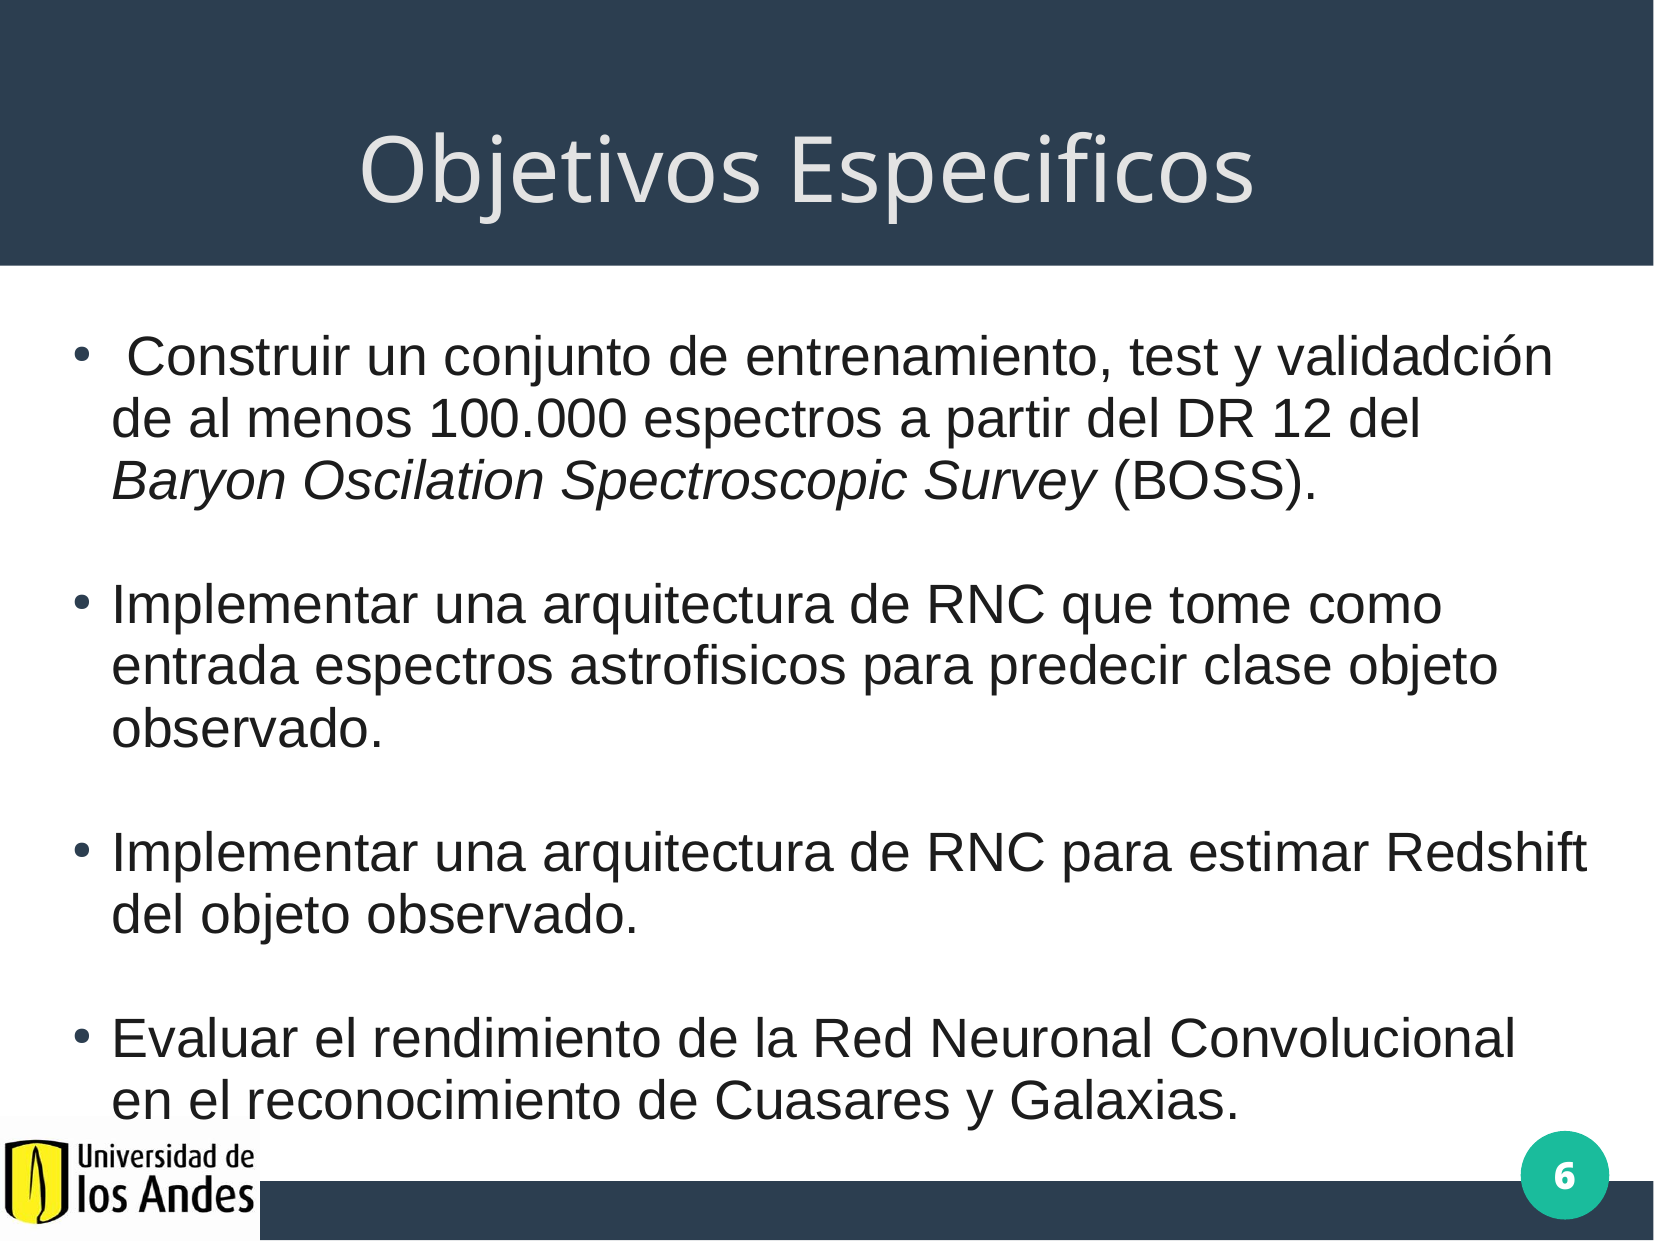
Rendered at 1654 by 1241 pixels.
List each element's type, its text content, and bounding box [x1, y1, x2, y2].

title Objetivos Especificos [61, 88, 1598, 246]
picture [0, 1116, 260, 1241]
list Construir un conjunto de entrenamiento, test y validadción de al menos 100.000 espectros a partir del DR 12 del Baryon Oscilation Spectroscopic Survey (BOSS). Implementar una arquitectura de RNC que tome como entrada espectros astrofisicos para predecir clase objeto observado. Implementar una arquitectura de RNC para estimar Redshift del objeto observado. Evaluar el rendimiento de la Red Neuronal Convolucional en el reconocimiento de Cuasares y Galaxias. [59, 324, 1595, 1152]
